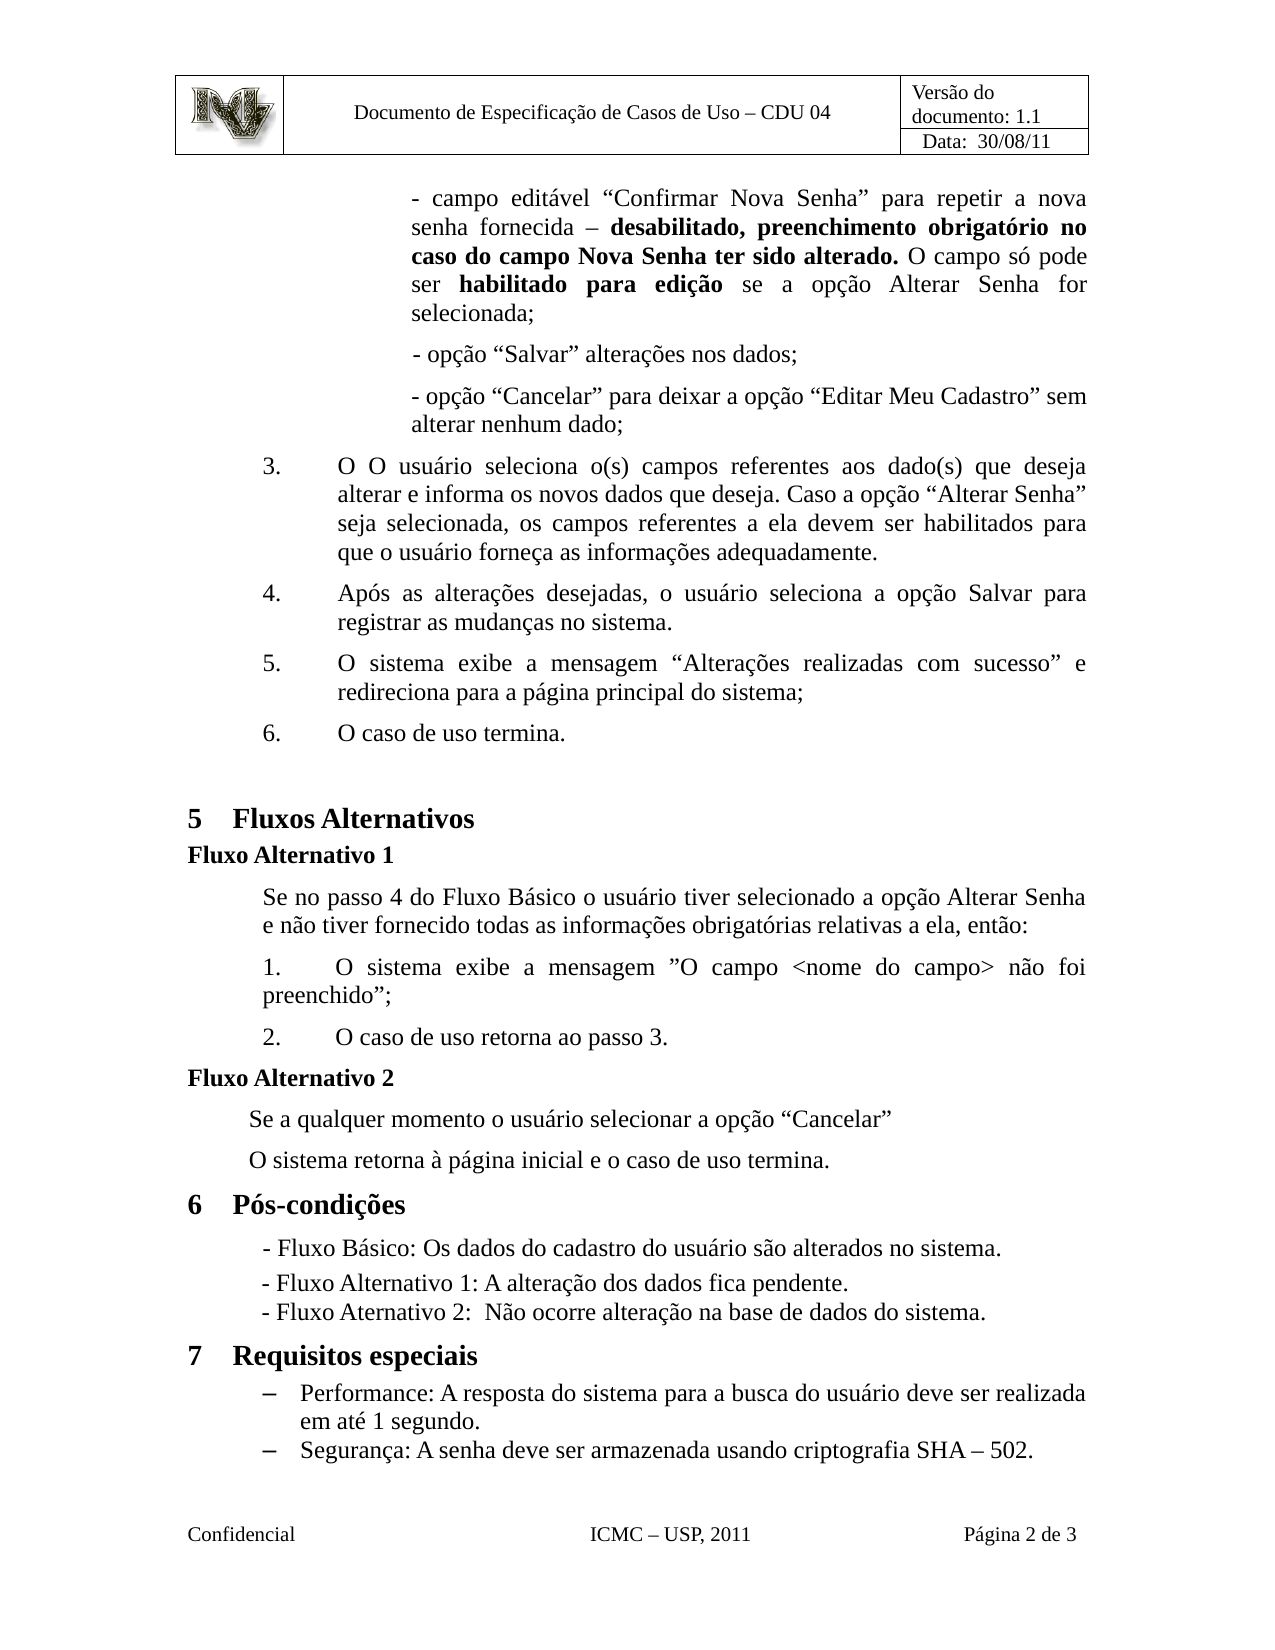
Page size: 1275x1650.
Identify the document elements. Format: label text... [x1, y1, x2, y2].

list Performance: A resposta do sistema para a busca do usuário deve ser realizada em até 1 segundo. [262, 1378, 1087, 1435]
text Fluxo Alternativo 1 [187, 841, 1087, 869]
list Após as alterações desejadas, o usuário seleciona a opção Salvar para registrar as mudanças no sistema. [262, 578, 1087, 636]
subtitle Requisitos especiais [187, 1338, 1087, 1371]
list O sistema exibe a mensagem “Alterações realizadas com sucesso” e redireciona para a página principal do sistema; [262, 648, 1087, 706]
subtitle - Fluxo Básico: Os dados do cadastro do usuário são alterados no sistema. [187, 1233, 1087, 1262]
list O O usuário seleciona o(s) campos referentes aos dado(s) que deseja alterar e informa os novos dados que deseja. Caso a opção “Alterar Senha” seja selecionada, os campos referentes a ela devem ser habilitados para que o usuário forneça as informações adequadamente. [262, 451, 1087, 566]
text Fluxo Alternativo 2 [187, 1063, 1087, 1092]
list O caso de uso termina. [262, 718, 1087, 747]
list - campo editável “Confirmar Nova Senha” para repetir a nova senha fornecida – desabilitado, preenchimento obrigatório no caso do campo Nova Senha ter sido alterado. O campo só pode ser habilitado para edição se a opção Alterar Senha for selecionada; [336, 183, 1087, 327]
text - Fluxo Alternativo 1: A alteração dos dados fica pendente. [187, 1268, 1087, 1297]
list Segurança: A senha deve ser armazenada usando criptografia SHA – 502. [262, 1435, 1087, 1464]
subtitle Pós-condições [187, 1187, 1087, 1220]
list - opção “Salvar” alterações nos dados; [337, 339, 1087, 368]
text Se a qualquer momento o usuário selecionar a opção “Cancelar” [248, 1104, 1087, 1133]
text Se no passo 4 do Fluxo Básico o usuário tiver selecionado a opção Alterar Senha e não tiver fornecido todas as informações obrigatórias relativas a ela, então: [262, 882, 1087, 939]
subtitle Fluxos Alternativos [187, 801, 1087, 834]
list 2. O caso de uso retorna ao passo 3. [225, 1022, 1087, 1051]
list 1. O sistema exibe a mensagem ”O campo <nome do campo> não foi preenchido”; [225, 952, 1087, 1009]
text - Fluxo Aternativo 2: Não ocorre alteração na base de dados do sistema. [187, 1297, 1087, 1325]
picture [186, 76, 277, 151]
text O sistema retorna à página inicial e o caso de uso termina. [248, 1146, 1087, 1174]
list - opção “Cancelar” para deixar a opção “Editar Meu Cadastro” sem alterar nenhum dado; [336, 381, 1087, 438]
